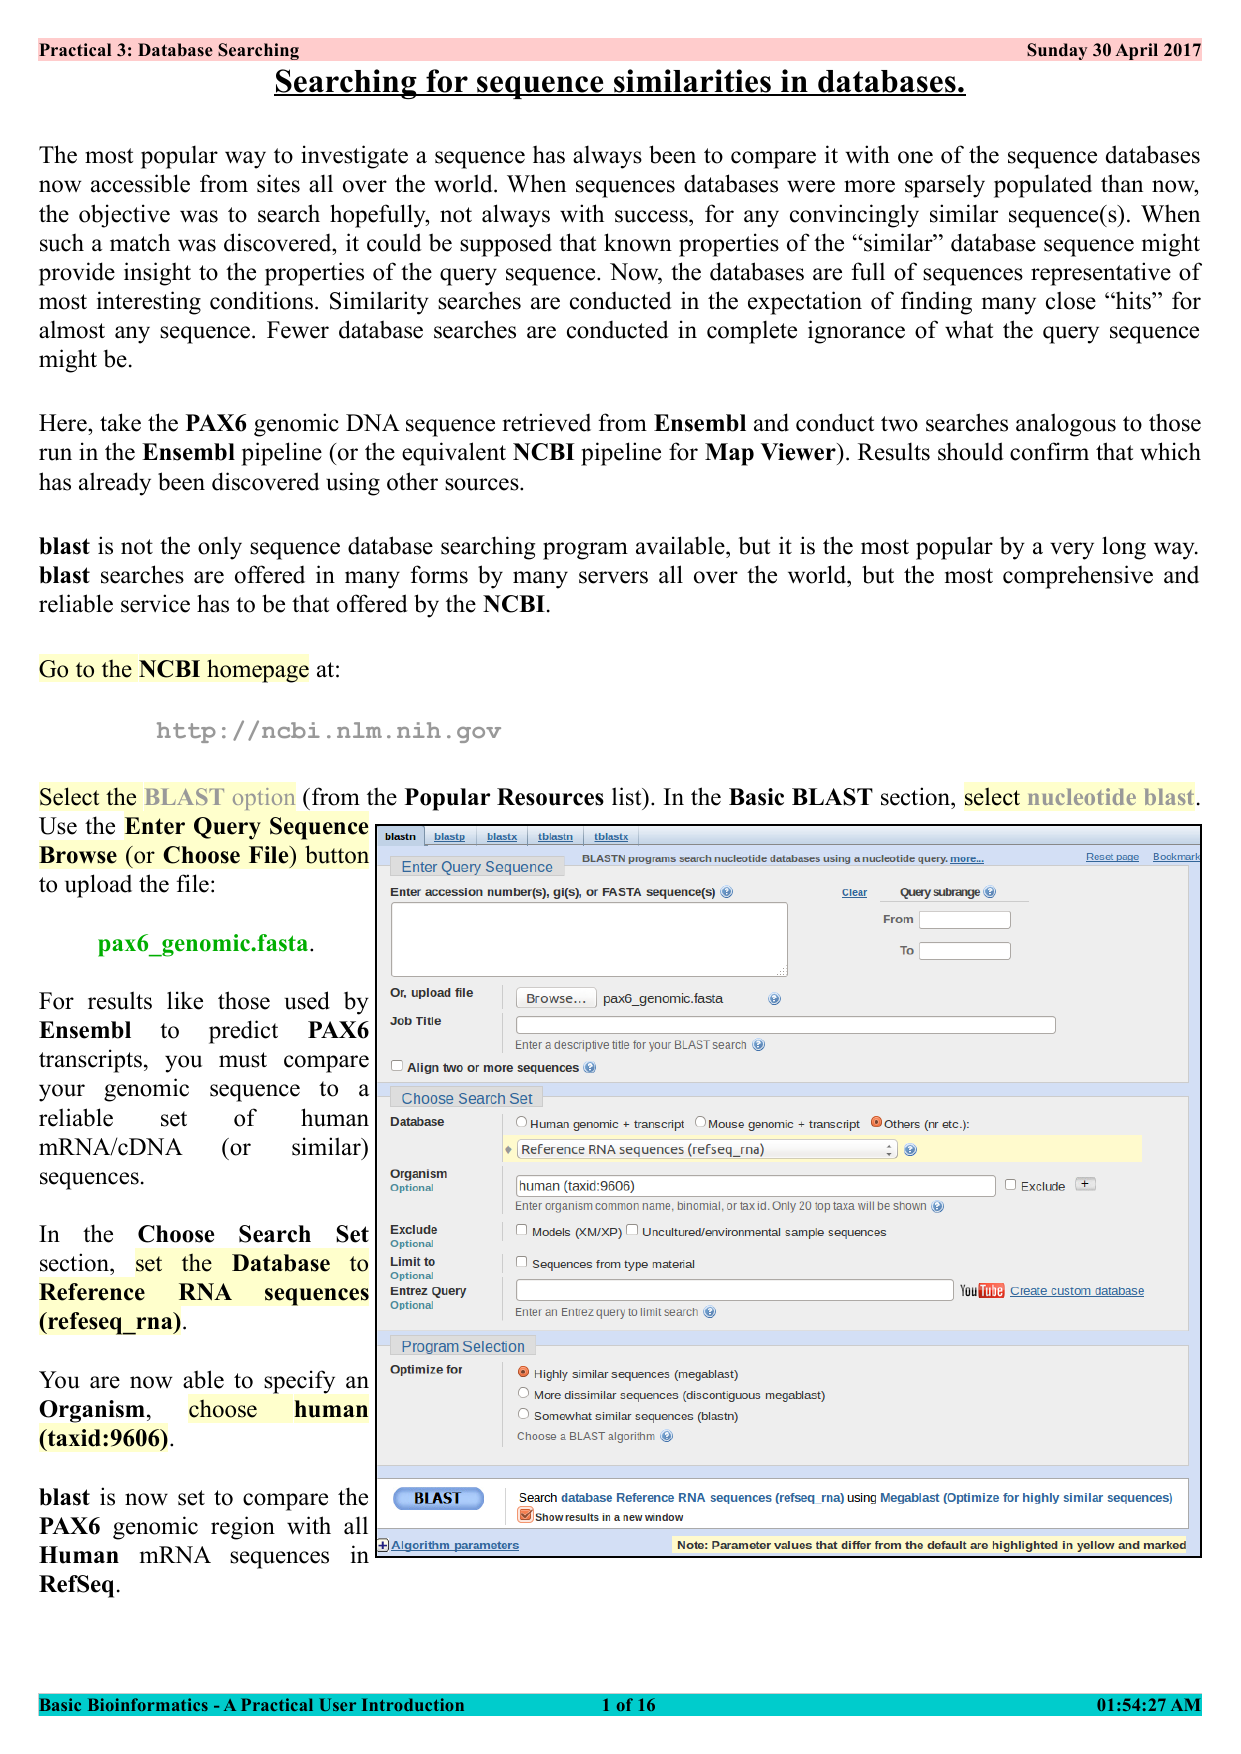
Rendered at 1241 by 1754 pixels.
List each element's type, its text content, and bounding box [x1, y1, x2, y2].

picture [377, 826, 1200, 1556]
text Here, take the PAX6 genomic DNA sequence retrieved from Ensembl and conduct two searches analogous to those run in the Ensembl pipeline (or the equivalent NCBI pipeline for Map Viewer). Results should confirm that which has already been discovered using other sources. [38, 408, 1202, 495]
text Go to the NCBI homepage at: [38, 653, 1202, 682]
text Searching for sequence similarities in databases. [38, 61, 1202, 99]
text You are now able to specify an Organism, choose human (taxid:9606). [38, 1365, 375, 1452]
text Select the BLAST option (from the Popular Resources list). In the Basic BLAST section, select nucleotide blast. Use the Enter Query Sequence Browse (or Choose File) button to upload the file: [38, 782, 1202, 898]
text pax6_genomic.fasta. [97, 928, 375, 957]
text In the Choose Search Set section, set the Database to Reference RNA sequences (refeseq_rna). [38, 1219, 375, 1335]
text blast is not the only sequence database searching program available, but it is the most popular by a very long way. blast searches are offered in many forms by many servers all over the world, but the most comprehensive and reliable service has to be that offered by the NCBI. [38, 531, 1202, 618]
text The most popular way to investigate a sequence has always been to compare it with one of the sequence databases now accessible from sites all over the world. When sequences databases were more sparsely populated than now, the objective was to search hopefully, not always with success, for any convincingly similar sequence(s). When such a match was discovered, it could be supposed that known properties of the “similar” database sequence might provide insight to the properties of the query sequence. Now, the databases are full of sequences representative of most interesting conditions. Similarity searches are conducted in the expectation of finding many close “hits” for almost any sequence. Fewer database searches are conducted in complete ignorance of what the query sequence might be. [38, 140, 1202, 373]
text http://ncbi.nlm.nih.gov [38, 718, 1202, 746]
text For results like those used by Ensembl to predict PAX6 transcripts, you must compare your genomic sequence to a reliable set of human mRNA/cDNA (or similar) sequences. [38, 986, 375, 1189]
text blast is now set to compare the PAX6 genomic region with all Human mRNA sequences in RefSeq. [38, 1481, 1202, 1598]
